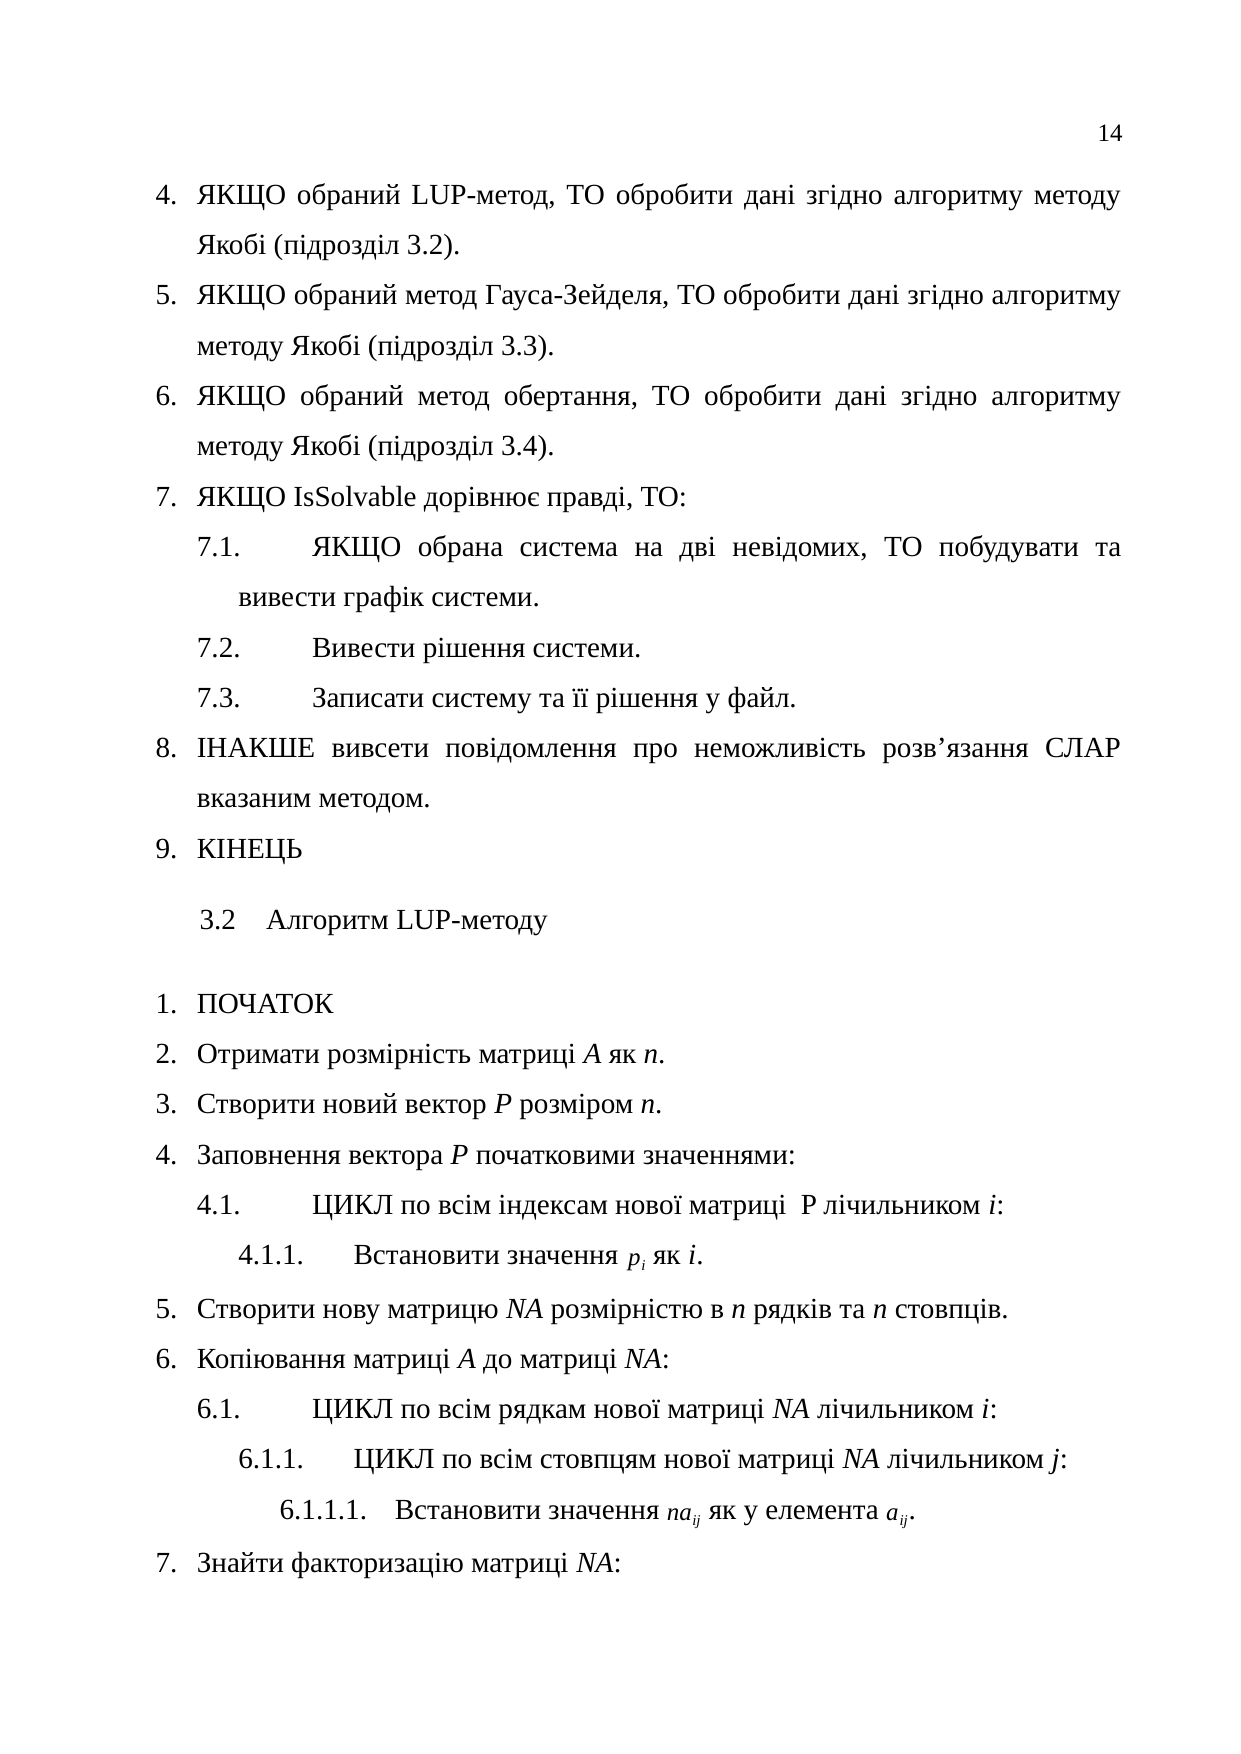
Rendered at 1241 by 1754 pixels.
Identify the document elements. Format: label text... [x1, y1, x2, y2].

list КІНЕЦЬ [155, 831, 1122, 864]
list ІНАКШЕ вивсети повідомлення про неможливість розв’язання СЛАР вказаним методом. [155, 730, 1122, 814]
list Встановити значення як у елемента . [279, 1492, 1122, 1528]
list Створити нову матрицю NA розмірністю в n рядків та n стовпців. [155, 1291, 1122, 1324]
list Заповнення вектора P початковими значеннями: [155, 1137, 1122, 1170]
list ЯКЩО IsSolvable дорівнює правді, ТО: [155, 479, 1122, 512]
list ЯКЩО обраний LUP-метод, ТО обробити дані згідно алгоритму методу Якобі (підрозділ 3.2). [155, 177, 1122, 261]
subtitle Алгоритм LUP-методу [118, 902, 1122, 936]
list Знайти факторизацію матриці NA: [155, 1545, 1122, 1579]
list ЦИКЛ по всім стовпцям нової матриці NA лічильником j: [238, 1442, 1122, 1475]
list Встановити значення як i. [238, 1237, 1122, 1274]
list Отримати розмірність матриці A як n. [155, 1036, 1122, 1070]
list Створити новий вектор P розміром n. [155, 1087, 1122, 1120]
list Копіювання матриці A до матриці NA: [155, 1341, 1122, 1374]
list Вивести рішення системи. [197, 630, 1122, 663]
list Записати систему та її рішення у файл. [197, 680, 1122, 713]
list ПОЧАТОК [155, 986, 1122, 1019]
list ЯКЩО обраний метод Гауса-Зейделя, ТО обробити дані згідно алгоритму методу Якобі (підрозділ 3.3). [155, 277, 1122, 361]
list ЯКЩО обраний метод обертання, ТО обробити дані згідно алгоритму методу Якобі (підрозділ 3.4). [155, 378, 1122, 462]
list ЦИКЛ по всім рядкам нової матриці NA лічильником i: [197, 1391, 1122, 1425]
list ЦИКЛ по всім індексам нової матриці P лічильником i: [197, 1187, 1122, 1221]
list ЯКЩО обрана система на дві невідомих, ТО побудувати та вивести графік системи. [197, 529, 1122, 613]
